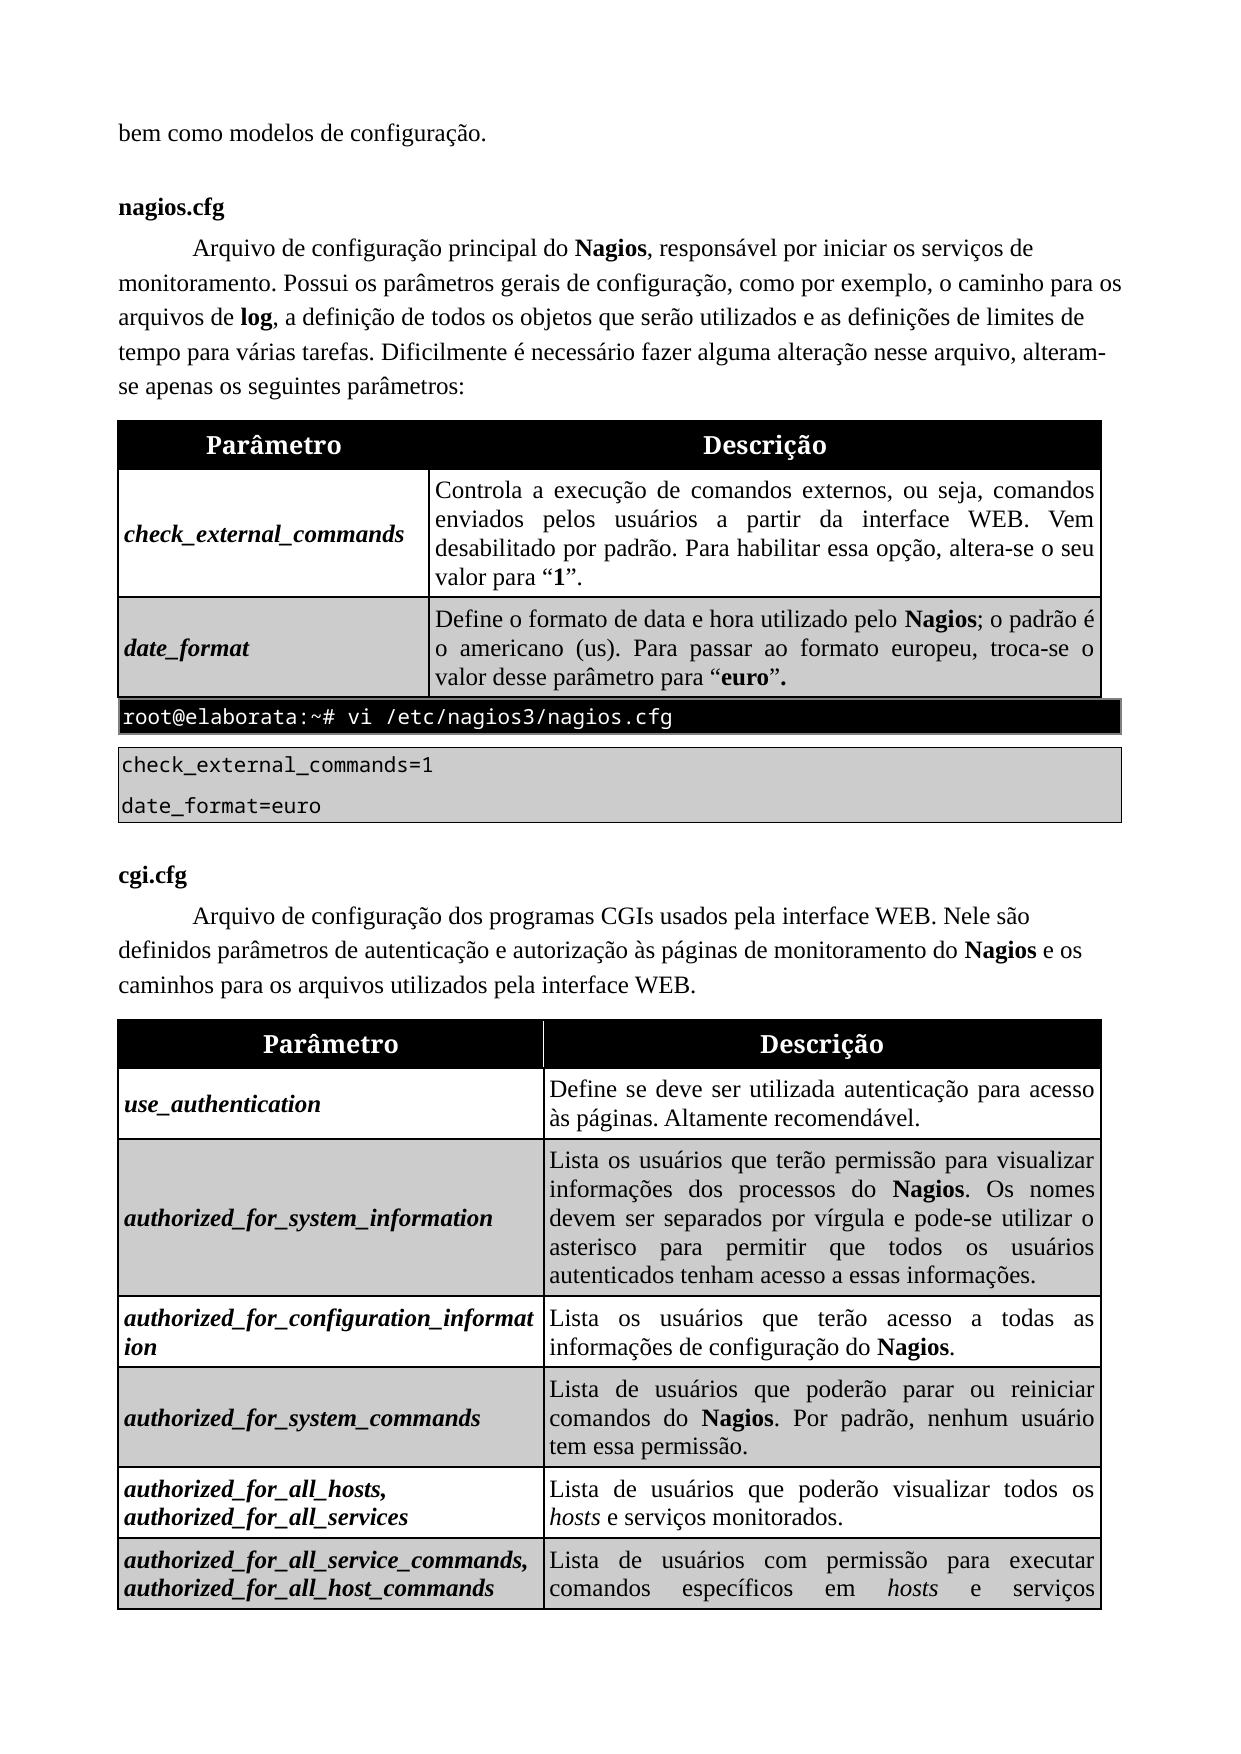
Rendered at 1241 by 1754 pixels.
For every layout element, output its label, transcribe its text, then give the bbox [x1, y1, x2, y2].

table_header Parâmetro [119, 1021, 543, 1067]
table_cell Lista de usuários com permissão para executar comandos específicos em hosts e serviços [545, 1539, 1100, 1608]
table_cell Controla a execução de comandos externos, ou seja, comandos enviados pelos usuários a partir da interface WEB. Vem desabilitado por padrão. Para habilitar essa opção, altera-se o seu valor para “1”. [430, 470, 1100, 596]
table_cell Lista os usuários que terão permissão para visualizar informações dos processos do Nagios. Os nomes devem ser separados por vírgula e pode-se utilizar o asterisco para permitir que todos os usuários autenticados tenham acesso a essas informações. [545, 1140, 1100, 1295]
text bem como modelos de configuração. [118, 118, 1122, 147]
subtitle cgi.cfg [118, 860, 1122, 889]
table_cell authorized_for_system_information [119, 1140, 543, 1295]
text Arquivo de configuração dos programas CGIs usados pela interface WEB. Nele são definidos parâmetros de autenticação e autorização às páginas de monitoramento do Nagios e os caminhos para os arquivos utilizados pela interface WEB. [118, 901, 1122, 999]
table_header Descrição [429, 422, 1100, 468]
table_cell authorized_for_system_commands [119, 1368, 543, 1466]
table_header Descrição [544, 1021, 1100, 1067]
table_cell authorized_for_configuration_information [119, 1297, 543, 1366]
table_cell authorized_for_all_hosts, authorized_for_all_services [119, 1468, 543, 1537]
table_cell Lista de usuários que poderão visualizar todos os hosts e serviços monitorados. [545, 1468, 1100, 1537]
table_cell date_format [119, 598, 428, 696]
text Arquivo de configuração principal do Nagios, responsável por iniciar os serviços de monitoramento. Possui os parâmetros gerais de configuração, como por exemplo, o caminho para os arquivos de log, a definição de todos os objetos que serão utilizados e as definições de limites de tempo para várias tarefas. Dificilmente é necessário fazer alguma alteração nesse arquivo, alteram-se apenas os seguintes parâmetros: [118, 233, 1122, 400]
text check_external_commands=1 [119, 748, 1121, 779]
table_cell check_external_commands [119, 470, 428, 596]
text root@elaborata:~# vi /etc/nagios3/nagios.cfg [120, 700, 1120, 733]
table_cell authorized_for_all_service_commands, authorized_for_all_host_commands [119, 1539, 543, 1608]
subtitle nagios.cfg [118, 192, 1122, 221]
table_header Parâmetro [119, 422, 429, 468]
table_cell Lista de usuários que poderão parar ou reiniciar comandos do Nagios. Por padrão, nenhum usuário tem essa permissão. [545, 1368, 1100, 1466]
text date_format=euro [119, 788, 1121, 822]
table_cell Define o formato de data e hora utilizado pelo Nagios; o padrão é o americano (us). Para passar ao formato europeu, troca-se o valor desse parâmetro para “euro”. [430, 598, 1100, 696]
table_cell Lista os usuários que terão acesso a todas as informações de configuração do Nagios. [545, 1297, 1100, 1366]
table_cell Define se deve ser utilizada autenticação para acesso às páginas. Altamente recomendável. [545, 1069, 1100, 1138]
table_cell use_authentication [119, 1069, 543, 1138]
